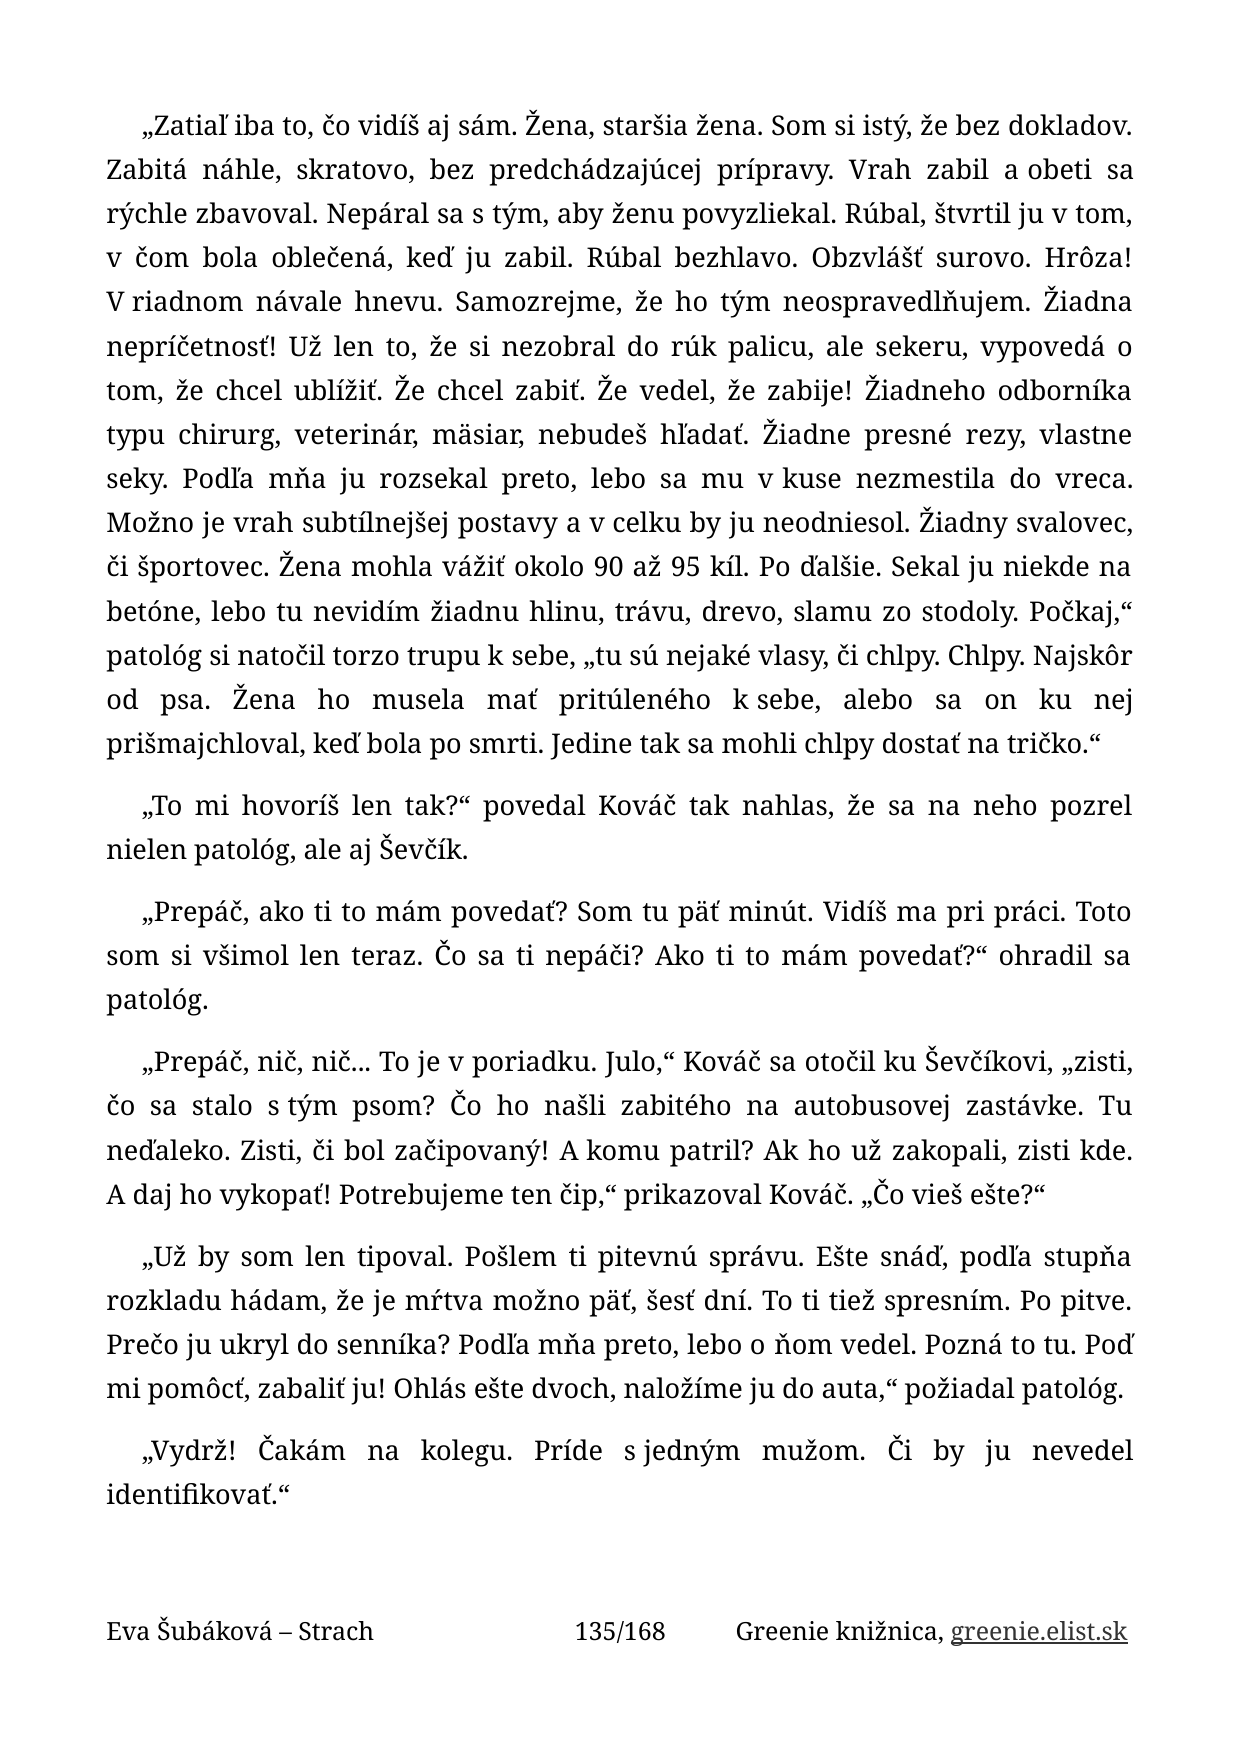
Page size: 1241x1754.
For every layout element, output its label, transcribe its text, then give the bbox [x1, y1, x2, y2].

text „Zatiaľ iba to, čo vidíš aj sám. Žena, staršia žena. Som si istý, že bez dokladov. Zabitá náhle, skratovo, bez predchádzajúcej prípravy. Vrah zabil a obeti sa rýchle zbavoval. Nepáral sa s tým, aby ženu povyzliekal. Rúbal, štvrtil ju v tom, v čom bola oblečená, keď ju zabil. Rúbal bezhlavo. Obzvlášť surovo. Hrôza! V riadnom návale hnevu. Samozrejme, že ho tým neospravedlňujem. Žiadna nepríčetnosť! Už len to, že si nezobral do rúk palicu, ale sekeru, vypovedá o tom, že chcel ublížiť. Že chcel zabiť. Že vedel, že zabije! Žiadneho odborníka typu chirurg, veterinár, mäsiar, nebudeš hľadať. Žiadne presné rezy, vlastne seky. Podľa mňa ju rozsekal preto, lebo sa mu v kuse nezmestila do vreca. Možno je vrah subtílnejšej postavy a v celku by ju neodniesol. Žiadny svalovec, či športovec. Žena mohla vážiť okolo 90 až 95 kíl. Po ďalšie. Sekal ju niekde na betóne, lebo tu nevidím žiadnu hlinu, trávu, drevo, slamu zo stodoly. Počkaj,“ patológ si natočil torzo trupu k sebe, „tu sú nejaké vlasy, či chlpy. Chlpy. Najskôr od psa. Žena ho musela mať pritúleného k sebe, alebo sa on ku nej prišmajchloval, keď bola po smrti. Jedine tak sa mohli chlpy dostať na tričko.“ [106, 106, 1134, 761]
text „To mi hovoríš len tak?“ povedal Kováč tak nahlas, že sa na neho pozrel nielen patológ, ale aj Ševčík. [106, 786, 1134, 867]
text „Vydrž! Čakám na kolegu. Príde s jedným mužom. Či by ju nevedel identifikovať.“ [106, 1431, 1134, 1512]
text „Prepáč, ako ti to mám povedať? Som tu päť minút. Vidíš ma pri práci. Toto som si všimol len teraz. Čo sa ti nepáči? Ako ti to mám povedať?“ ohradil sa patológ. [106, 892, 1134, 1018]
text „Prepáč, nič, nič... To je v poriadku. Julo,“ Kováč sa otočil ku Ševčíkovi, „zisti, čo sa stalo s tým psom? Čo ho našli zabitého na autobusovej zastávke. Tu neďaleko. Zisti, či bol začipovaný! A komu patril? Ak ho už zakopali, zisti kde. A daj ho vykopať! Potrebujeme ten čip,“ prikazoval Kováč. „Čo vieš ešte?“ [106, 1043, 1134, 1212]
text „Už by som len tipoval. Pošlem ti pitevnú správu. Ešte snáď, podľa stupňa rozkladu hádam, že je mŕtva možno päť, šesť dní. To ti tiež spresním. Po pitve. Prečo ju ukryl do senníka? Podľa mňa preto, lebo o ňom vedel. Pozná to tu. Poď mi pomôcť, zabaliť ju! Ohlás ešte dvoch, naložíme ju do auta,“ požiadal patológ. [106, 1237, 1134, 1406]
